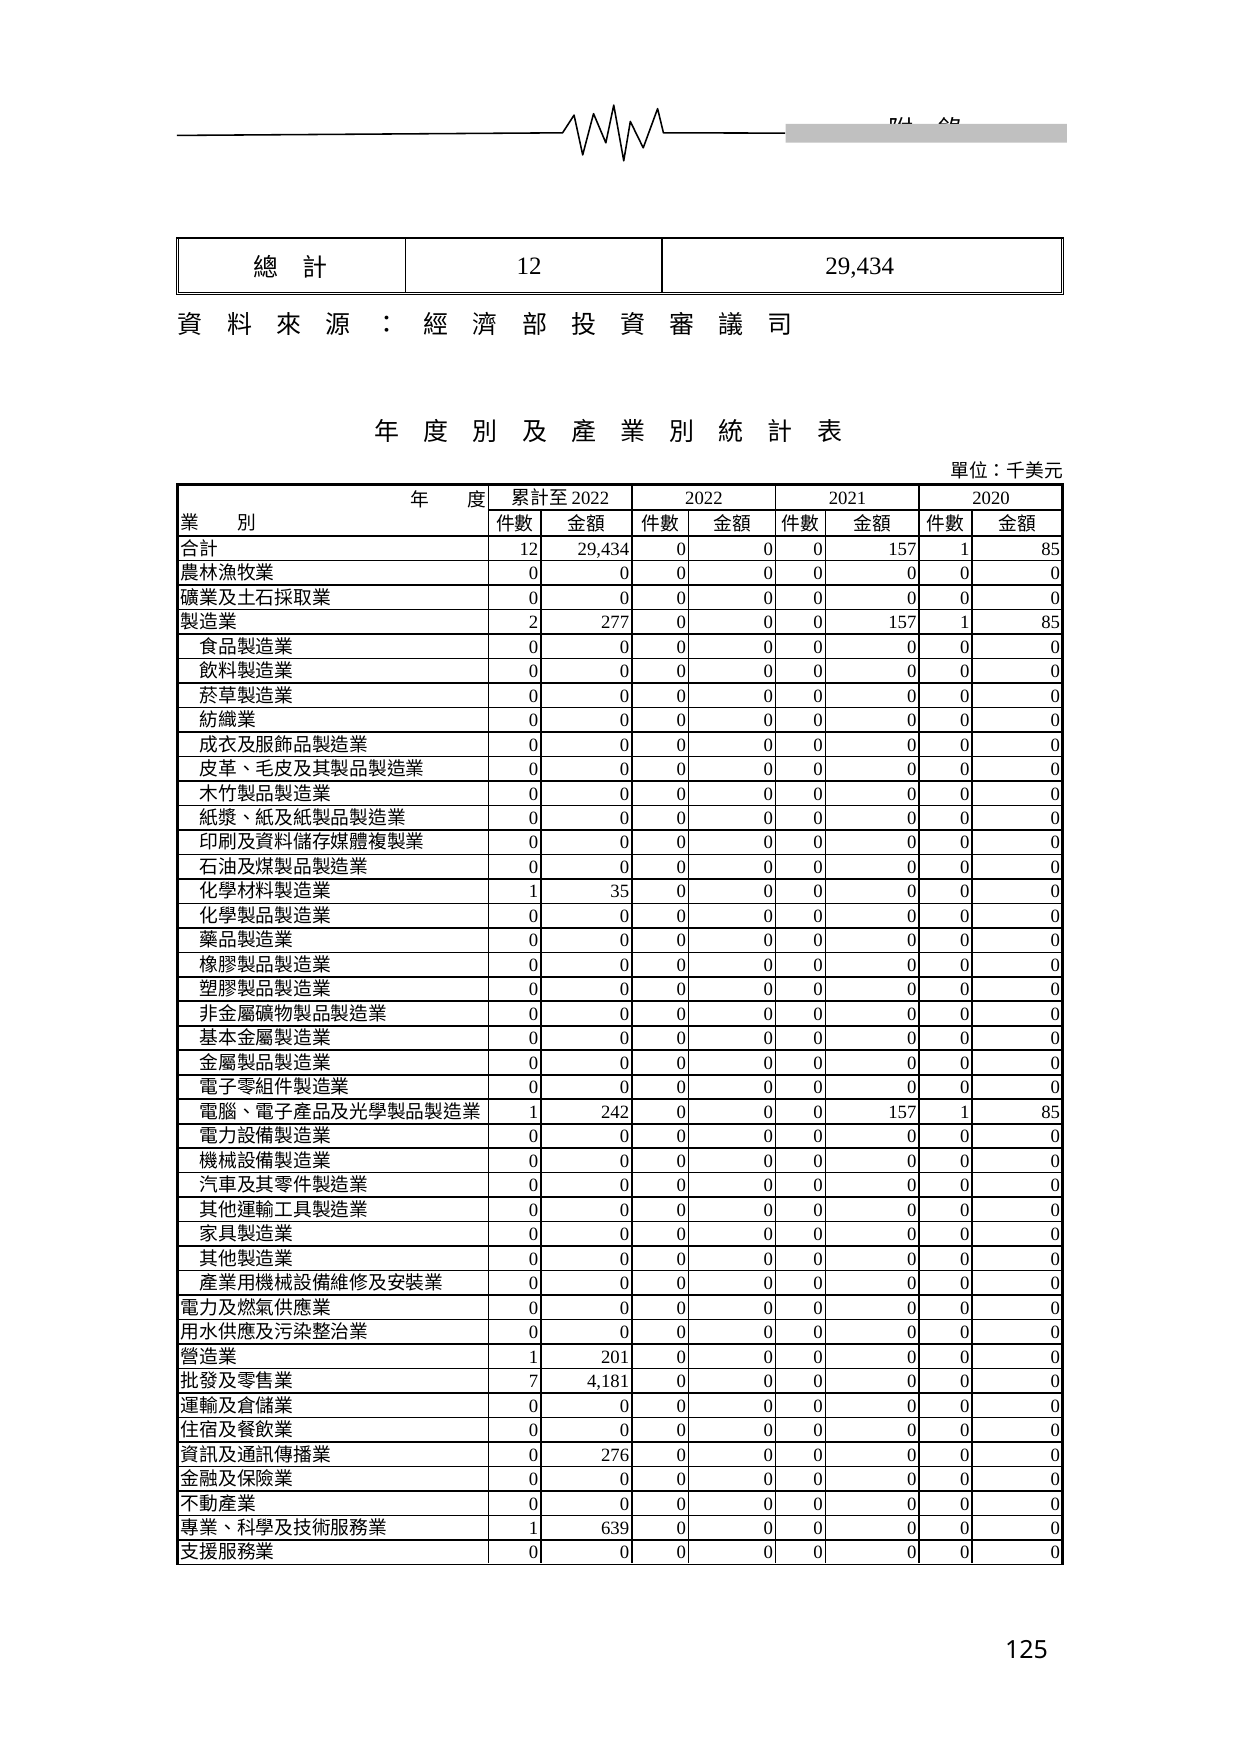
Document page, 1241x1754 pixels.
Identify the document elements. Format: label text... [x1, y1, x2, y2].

table_cell 0 [776, 806, 825, 829]
table_cell 0 [973, 1418, 1061, 1441]
table_cell 0 [826, 1027, 918, 1049]
table_header 2020 [920, 486, 1061, 509]
table_header 2021 [776, 486, 918, 509]
table_cell 0 [689, 953, 775, 976]
table_cell 0 [826, 1076, 918, 1098]
table_cell 0 [973, 1369, 1061, 1392]
table_cell 農林漁牧業 [179, 561, 488, 584]
table_cell 0 [633, 1149, 688, 1172]
table_cell 0 [689, 1541, 775, 1563]
table_cell 0 [489, 1394, 540, 1417]
table_cell 0 [776, 1443, 825, 1466]
table_cell 0 [689, 1051, 775, 1074]
table_cell 157 [826, 610, 918, 633]
table_cell 0 [633, 1345, 688, 1368]
table_cell 35 [542, 880, 631, 902]
table_cell 專業、科學及技術服務業 [179, 1516, 488, 1539]
table_cell 支援服務業 [179, 1541, 488, 1563]
table_cell 0 [776, 733, 825, 756]
table_cell 0 [973, 1051, 1061, 1074]
table_cell 0 [920, 1369, 971, 1392]
table_cell 0 [973, 1541, 1061, 1563]
table_cell 0 [542, 708, 631, 731]
table_cell 0 [920, 929, 971, 951]
table_cell 7 [489, 1369, 540, 1392]
table_cell 件數 [920, 511, 971, 535]
table_cell 電力及燃氣供應業 [179, 1296, 488, 1319]
table_cell 0 [633, 1125, 688, 1147]
table_cell 0 [633, 733, 688, 756]
table_cell 0 [542, 659, 631, 682]
table_cell 0 [633, 1051, 688, 1074]
table_cell 0 [542, 1296, 631, 1319]
table_cell 0 [920, 1516, 971, 1539]
table_cell 0 [973, 733, 1061, 756]
table_cell 0 [489, 1320, 540, 1343]
table_cell 0 [633, 855, 688, 878]
table_cell 0 [633, 880, 688, 902]
table_cell 0 [826, 782, 918, 804]
table_cell 0 [776, 1002, 825, 1025]
table_cell 0 [973, 1173, 1061, 1196]
table_cell 0 [633, 1394, 688, 1417]
table_cell 其他運輸工具製造業 [179, 1198, 488, 1221]
table_cell 0 [776, 1100, 825, 1123]
table_cell 0 [973, 855, 1061, 878]
table_cell 0 [826, 1296, 918, 1319]
table_cell 0 [920, 659, 971, 682]
table_cell 0 [542, 757, 631, 780]
table_cell 0 [633, 978, 688, 1000]
table_cell 0 [689, 757, 775, 780]
table_cell 皮革、毛皮及其製品製造業 [179, 757, 488, 780]
table_cell 件數 [633, 511, 688, 535]
table_cell 用水供應及污染整治業 [179, 1320, 488, 1343]
table_cell 成衣及服飾品製造業 [179, 733, 488, 756]
table_cell 0 [776, 855, 825, 878]
table_cell 0 [826, 684, 918, 707]
table_cell 242 [542, 1100, 631, 1123]
table_cell 0 [542, 855, 631, 878]
table_cell 0 [542, 1320, 631, 1343]
table_cell 0 [826, 1271, 918, 1294]
table_cell 0 [776, 1222, 825, 1245]
table_cell 金額 [689, 511, 775, 535]
table_cell 非金屬礦物製品製造業 [179, 1002, 488, 1025]
table_cell 0 [826, 831, 918, 853]
table_cell 0 [826, 1369, 918, 1392]
table_cell 1 [920, 610, 971, 633]
table_cell 0 [633, 831, 688, 853]
table_cell 0 [776, 1418, 825, 1441]
table_cell 0 [826, 1492, 918, 1514]
table_cell 0 [776, 831, 825, 853]
table_cell 0 [489, 708, 540, 731]
table_cell 0 [973, 904, 1061, 927]
table_cell 1 [489, 1345, 540, 1368]
table_cell 0 [542, 733, 631, 756]
table_cell 0 [776, 1369, 825, 1392]
table_cell 0 [689, 1320, 775, 1343]
table_cell 其他製造業 [179, 1247, 488, 1270]
table_cell 0 [920, 1271, 971, 1294]
table_cell 0 [633, 1541, 688, 1563]
table_cell 0 [689, 537, 775, 560]
table_cell 0 [542, 904, 631, 927]
table_cell 0 [689, 782, 775, 804]
table_cell 1 [489, 1516, 540, 1539]
table_cell 85 [973, 1100, 1061, 1123]
table_cell 0 [776, 635, 825, 658]
table_cell 0 [633, 1247, 688, 1270]
table_cell 0 [689, 659, 775, 682]
table_cell 0 [489, 953, 540, 976]
table_cell 0 [776, 1467, 825, 1490]
table_cell 0 [542, 1271, 631, 1294]
table_cell 0 [542, 782, 631, 804]
table_cell 金融及保險業 [179, 1467, 488, 1490]
table_cell 0 [826, 1345, 918, 1368]
table_cell 0 [689, 1443, 775, 1466]
table_cell 0 [826, 561, 918, 584]
table_cell 0 [826, 1125, 918, 1147]
table_cell 0 [542, 1418, 631, 1441]
table_cell 0 [826, 659, 918, 682]
table_cell 0 [920, 1418, 971, 1441]
table_cell 0 [776, 904, 825, 927]
table_cell 飲料製造業 [179, 659, 488, 682]
table_cell 0 [826, 1443, 918, 1466]
table_cell 0 [776, 1076, 825, 1098]
table_cell 0 [689, 855, 775, 878]
table_cell 0 [542, 635, 631, 658]
table_cell 0 [542, 1173, 631, 1196]
table_cell 0 [826, 586, 918, 609]
table_cell 0 [973, 1027, 1061, 1049]
table_cell 85 [973, 610, 1061, 633]
table_cell 0 [920, 953, 971, 976]
table_cell 0 [633, 635, 688, 658]
table_cell 0 [489, 1222, 540, 1245]
table_cell 0 [826, 1516, 918, 1539]
table_cell 件數 [776, 511, 825, 535]
table_cell 0 [826, 1541, 918, 1563]
table_cell 0 [633, 1173, 688, 1196]
table_cell 0 [542, 1394, 631, 1417]
table_cell 0 [689, 1198, 775, 1221]
table_cell 157 [826, 537, 918, 560]
table_cell 0 [633, 1076, 688, 1098]
table_cell 0 [920, 880, 971, 902]
table_cell 食品製造業 [179, 635, 488, 658]
table_cell 0 [776, 1271, 825, 1294]
table_cell 2 [489, 610, 540, 633]
table_cell 12 [489, 537, 540, 560]
table_cell 0 [633, 1369, 688, 1392]
table_cell 0 [973, 635, 1061, 658]
table_cell 0 [542, 831, 631, 853]
table_cell 0 [633, 1198, 688, 1221]
table_cell 0 [489, 1198, 540, 1221]
table_cell 0 [689, 831, 775, 853]
table_cell 201 [542, 1345, 631, 1368]
table_cell 0 [542, 929, 631, 951]
table_cell 0 [776, 1541, 825, 1563]
table_cell 0 [633, 1492, 688, 1514]
table_cell 0 [489, 684, 540, 707]
table_cell 0 [920, 1541, 971, 1563]
table_cell 0 [973, 1516, 1061, 1539]
table_cell 0 [776, 1247, 825, 1270]
table_cell 0 [973, 659, 1061, 682]
table_cell 0 [776, 708, 825, 731]
table_cell 0 [489, 757, 540, 780]
table_cell 0 [489, 782, 540, 804]
table_cell 0 [776, 659, 825, 682]
text 年度別及產業別統計表 [178, 402, 1063, 456]
table_cell 0 [542, 1222, 631, 1245]
table_cell 0 [776, 757, 825, 780]
table_cell 0 [973, 1222, 1061, 1245]
table_cell 0 [489, 635, 540, 658]
table_cell 0 [633, 1002, 688, 1025]
table_cell 0 [633, 586, 688, 609]
table_cell 塑膠製品製造業 [179, 978, 488, 1000]
table_cell 0 [689, 904, 775, 927]
table_cell 0 [973, 708, 1061, 731]
table_cell 0 [689, 1271, 775, 1294]
table_cell 0 [689, 1100, 775, 1123]
table_cell 276 [542, 1443, 631, 1466]
table_cell 0 [542, 1027, 631, 1049]
table_cell 電腦、電子產品及光學製品製造業 [179, 1100, 488, 1123]
table_cell 85 [973, 537, 1061, 560]
table_cell 0 [826, 1198, 918, 1221]
table_cell 0 [826, 904, 918, 927]
table_cell 0 [689, 708, 775, 731]
table_cell 0 [920, 806, 971, 829]
table_cell 0 [489, 1247, 540, 1270]
table_cell 0 [633, 561, 688, 584]
table_cell 橡膠製品製造業 [179, 953, 488, 976]
table_cell 0 [542, 561, 631, 584]
table_cell 產業用機械設備維修及安裝業 [179, 1271, 488, 1294]
table_cell 菸草製造業 [179, 684, 488, 707]
table_cell 0 [826, 880, 918, 902]
table_cell 營造業 [179, 1345, 488, 1368]
table_cell 0 [542, 1051, 631, 1074]
table_cell 0 [776, 929, 825, 951]
table_cell 0 [920, 1394, 971, 1417]
table_cell 0 [689, 806, 775, 829]
table_cell 0 [489, 1296, 540, 1319]
table_cell 0 [973, 1296, 1061, 1319]
table_header 累計至2022 [489, 486, 631, 509]
table_cell 0 [920, 684, 971, 707]
table_cell 0 [489, 806, 540, 829]
table_cell 0 [920, 831, 971, 853]
table_cell 0 [973, 806, 1061, 829]
table_cell 0 [973, 880, 1061, 902]
table_cell 0 [633, 953, 688, 976]
table_cell 0 [542, 1002, 631, 1025]
table_cell 0 [973, 1394, 1061, 1417]
table_cell 0 [920, 1002, 971, 1025]
table_cell 化學材料製造業 [179, 880, 488, 902]
table_cell 0 [776, 537, 825, 560]
table_cell 0 [542, 953, 631, 976]
table_cell 資訊及通訊傳播業 [179, 1443, 488, 1466]
table_cell 0 [689, 635, 775, 658]
table_cell 0 [689, 1222, 775, 1245]
table_cell 機械設備製造業 [179, 1149, 488, 1172]
table_cell 0 [633, 1222, 688, 1245]
table_cell 0 [489, 1541, 540, 1563]
table_cell 0 [542, 1541, 631, 1563]
table_cell 0 [542, 806, 631, 829]
table_cell 0 [489, 1002, 540, 1025]
table_cell 0 [689, 1296, 775, 1319]
table_cell 0 [826, 1173, 918, 1196]
table_cell 0 [633, 659, 688, 682]
table_cell 0 [489, 1443, 540, 1466]
table_cell 運輸及倉儲業 [179, 1394, 488, 1417]
table_cell 0 [489, 561, 540, 584]
table_cell 0 [633, 610, 688, 633]
table_cell 0 [633, 757, 688, 780]
table_cell 住宿及餐飲業 [179, 1418, 488, 1441]
table_cell 0 [920, 635, 971, 658]
table_cell 0 [542, 1467, 631, 1490]
table_cell 0 [633, 782, 688, 804]
table_cell 0 [776, 1394, 825, 1417]
table_cell 0 [689, 929, 775, 951]
table_cell 0 [920, 757, 971, 780]
table_cell 金額 [826, 511, 918, 535]
table_cell 0 [776, 1296, 825, 1319]
table_cell 0 [826, 1394, 918, 1417]
table_cell 0 [489, 978, 540, 1000]
table_cell 0 [973, 1247, 1061, 1270]
table_cell 0 [689, 586, 775, 609]
table_cell 藥品製造業 [179, 929, 488, 951]
table_cell 0 [489, 659, 540, 682]
table_cell 0 [633, 1027, 688, 1049]
table_cell 0 [920, 1076, 971, 1098]
table_header 2022 [633, 486, 775, 509]
table_cell 0 [826, 635, 918, 658]
table_cell 0 [973, 1198, 1061, 1221]
table_cell 0 [973, 684, 1061, 707]
table_cell 0 [542, 1125, 631, 1147]
table_cell 0 [689, 684, 775, 707]
table_cell 0 [542, 586, 631, 609]
table_cell 0 [542, 684, 631, 707]
table_cell 0 [973, 1345, 1061, 1368]
table_cell 0 [689, 1394, 775, 1417]
table_cell 0 [920, 1492, 971, 1514]
table_cell 金屬製品製造業 [179, 1051, 488, 1074]
table_cell 0 [542, 1247, 631, 1270]
table_cell 汽車及其零件製造業 [179, 1173, 488, 1196]
table_cell 1 [920, 1100, 971, 1123]
table_cell 不動產業 [179, 1492, 488, 1514]
table_cell 0 [920, 1345, 971, 1368]
table_cell 0 [689, 610, 775, 633]
table_cell 0 [776, 610, 825, 633]
table_cell 木竹製品製造業 [179, 782, 488, 804]
table_cell 0 [776, 684, 825, 707]
table_cell 紙漿、紙及紙製品製造業 [179, 806, 488, 829]
table_cell 639 [542, 1516, 631, 1539]
table_cell 0 [489, 1149, 540, 1172]
table_cell 0 [920, 561, 971, 584]
table_cell 電力設備製造業 [179, 1125, 488, 1147]
table_cell 0 [489, 1173, 540, 1196]
table_cell 0 [633, 1467, 688, 1490]
table_cell 0 [633, 929, 688, 951]
table_cell 0 [689, 1369, 775, 1392]
table_cell 件數 [489, 511, 540, 535]
table_cell 0 [826, 733, 918, 756]
table_cell 0 [776, 1320, 825, 1343]
table_cell 0 [973, 1002, 1061, 1025]
table_cell 0 [689, 1516, 775, 1539]
table_cell 0 [689, 1418, 775, 1441]
text 單位：千美元 [178, 456, 1063, 483]
table_cell 0 [920, 1296, 971, 1319]
table_cell 0 [689, 1002, 775, 1025]
table_cell 基本金屬製造業 [179, 1027, 488, 1049]
table_cell 0 [689, 1076, 775, 1098]
table_cell 印刷及資料儲存媒體複製業 [179, 831, 488, 853]
table_cell 0 [689, 1467, 775, 1490]
table_cell 0 [776, 1149, 825, 1172]
table_cell 0 [489, 1125, 540, 1147]
table_header 年 度 業 別 [179, 486, 488, 535]
table_cell 0 [826, 806, 918, 829]
table_cell 0 [633, 1320, 688, 1343]
table_cell 0 [776, 953, 825, 976]
table_cell 29,434 [542, 537, 631, 560]
table_cell 0 [920, 586, 971, 609]
table_cell 0 [973, 1271, 1061, 1294]
table_cell 0 [776, 782, 825, 804]
table_cell 0 [826, 1051, 918, 1074]
table_cell 0 [689, 880, 775, 902]
table_cell 0 [920, 782, 971, 804]
table_cell 0 [973, 978, 1061, 1000]
table_cell 29,434 [663, 239, 1061, 292]
table_cell 0 [920, 1467, 971, 1490]
table_cell 0 [489, 1492, 540, 1514]
table_cell 0 [489, 904, 540, 927]
table_cell 0 [826, 1418, 918, 1441]
table_cell 0 [973, 831, 1061, 853]
table_cell 0 [689, 1027, 775, 1049]
table_cell 總計 [179, 239, 405, 292]
table_cell 0 [826, 1149, 918, 1172]
table_cell 0 [689, 1173, 775, 1196]
table_cell 0 [973, 929, 1061, 951]
table_cell 0 [973, 1320, 1061, 1343]
table_cell 紡織業 [179, 708, 488, 731]
table_cell 0 [973, 782, 1061, 804]
table_cell 0 [489, 1027, 540, 1049]
table_cell 0 [689, 561, 775, 584]
table_cell 石油及煤製品製造業 [179, 855, 488, 878]
table_cell 0 [542, 1198, 631, 1221]
table_cell 0 [920, 1198, 971, 1221]
table_cell 0 [689, 733, 775, 756]
table_cell 0 [973, 953, 1061, 976]
table_cell 0 [920, 1247, 971, 1270]
table_cell 0 [973, 1492, 1061, 1514]
table_cell 0 [776, 1345, 825, 1368]
table_cell 家具製造業 [179, 1222, 488, 1245]
table_cell 0 [920, 1149, 971, 1172]
table_cell 0 [826, 929, 918, 951]
table_cell 0 [826, 953, 918, 976]
table_cell 0 [920, 1027, 971, 1049]
table_cell 0 [826, 978, 918, 1000]
table_cell 0 [973, 1443, 1061, 1466]
table_cell 0 [633, 684, 688, 707]
table_cell 0 [973, 586, 1061, 609]
table_cell 0 [489, 586, 540, 609]
table_cell 0 [826, 1320, 918, 1343]
table_cell 0 [633, 708, 688, 731]
table_cell 0 [689, 1125, 775, 1147]
table_cell 化學製品製造業 [179, 904, 488, 927]
table_cell 0 [776, 561, 825, 584]
table_cell 0 [633, 1271, 688, 1294]
table_cell 0 [542, 978, 631, 1000]
table_cell 0 [489, 1076, 540, 1098]
table_cell 0 [920, 708, 971, 731]
table_cell 0 [633, 1516, 688, 1539]
table_cell 0 [633, 904, 688, 927]
table_cell 合計 [179, 537, 488, 560]
table_cell 0 [489, 1271, 540, 1294]
table_cell 0 [489, 929, 540, 951]
table_cell 0 [973, 1125, 1061, 1147]
table_cell 0 [826, 757, 918, 780]
table_cell 0 [776, 880, 825, 902]
table_cell 0 [973, 561, 1061, 584]
table_cell 0 [689, 1492, 775, 1514]
table_cell 0 [489, 1467, 540, 1490]
table_cell 0 [920, 1443, 971, 1466]
table_cell 0 [920, 855, 971, 878]
table_cell 0 [633, 1296, 688, 1319]
table_cell 1 [489, 880, 540, 902]
table_cell 0 [973, 1149, 1061, 1172]
table_cell 0 [920, 1320, 971, 1343]
table_cell 0 [633, 1100, 688, 1123]
table_cell 0 [973, 757, 1061, 780]
table_cell 0 [776, 1492, 825, 1514]
table_cell 金額 [542, 511, 631, 535]
table_cell 0 [826, 1247, 918, 1270]
table_cell 0 [776, 1198, 825, 1221]
table_cell 12 [406, 239, 661, 292]
table_cell 0 [489, 1418, 540, 1441]
table_cell 0 [920, 1125, 971, 1147]
table_cell 0 [826, 1222, 918, 1245]
table_cell 157 [826, 1100, 918, 1123]
table_cell 0 [542, 1076, 631, 1098]
table_cell 金額 [973, 511, 1061, 535]
table_cell 0 [826, 708, 918, 731]
table_cell 0 [542, 1149, 631, 1172]
table_cell 1 [489, 1100, 540, 1123]
table_cell 0 [489, 855, 540, 878]
table_cell 0 [920, 733, 971, 756]
table_cell 0 [689, 1345, 775, 1368]
table_cell 0 [633, 1443, 688, 1466]
table_cell 0 [689, 978, 775, 1000]
table_cell 0 [920, 1051, 971, 1074]
table_cell 0 [920, 978, 971, 1000]
table_cell 0 [826, 1467, 918, 1490]
table_cell 0 [489, 1051, 540, 1074]
table_cell 製造業 [179, 610, 488, 633]
table_cell 0 [920, 904, 971, 927]
table_cell 0 [776, 1173, 825, 1196]
table_cell 0 [776, 586, 825, 609]
table_cell 批發及零售業 [179, 1369, 488, 1392]
table_cell 0 [633, 806, 688, 829]
table_cell 0 [633, 1418, 688, 1441]
table_cell 0 [689, 1149, 775, 1172]
table_cell 0 [920, 1173, 971, 1196]
table_cell 0 [776, 1125, 825, 1147]
table_cell 4,181 [542, 1369, 631, 1392]
table_cell 0 [973, 1076, 1061, 1098]
table_cell 277 [542, 610, 631, 633]
table_cell 0 [920, 1222, 971, 1245]
text 資料來源：經濟部投資審議司 [178, 295, 1063, 349]
table_cell 電子零組件製造業 [179, 1076, 488, 1098]
table_cell 0 [826, 855, 918, 878]
table_cell 0 [689, 1247, 775, 1270]
table_cell 0 [973, 1467, 1061, 1490]
table_cell 0 [776, 978, 825, 1000]
table_cell 0 [776, 1516, 825, 1539]
table_cell 1 [920, 537, 971, 560]
table_cell 0 [826, 1002, 918, 1025]
table_cell 0 [633, 537, 688, 560]
table_cell 0 [542, 1492, 631, 1514]
table_cell 0 [489, 831, 540, 853]
table_cell 0 [489, 733, 540, 756]
table_cell 0 [776, 1027, 825, 1049]
table_cell 礦業及土石採取業 [179, 586, 488, 609]
table_cell 0 [776, 1051, 825, 1074]
